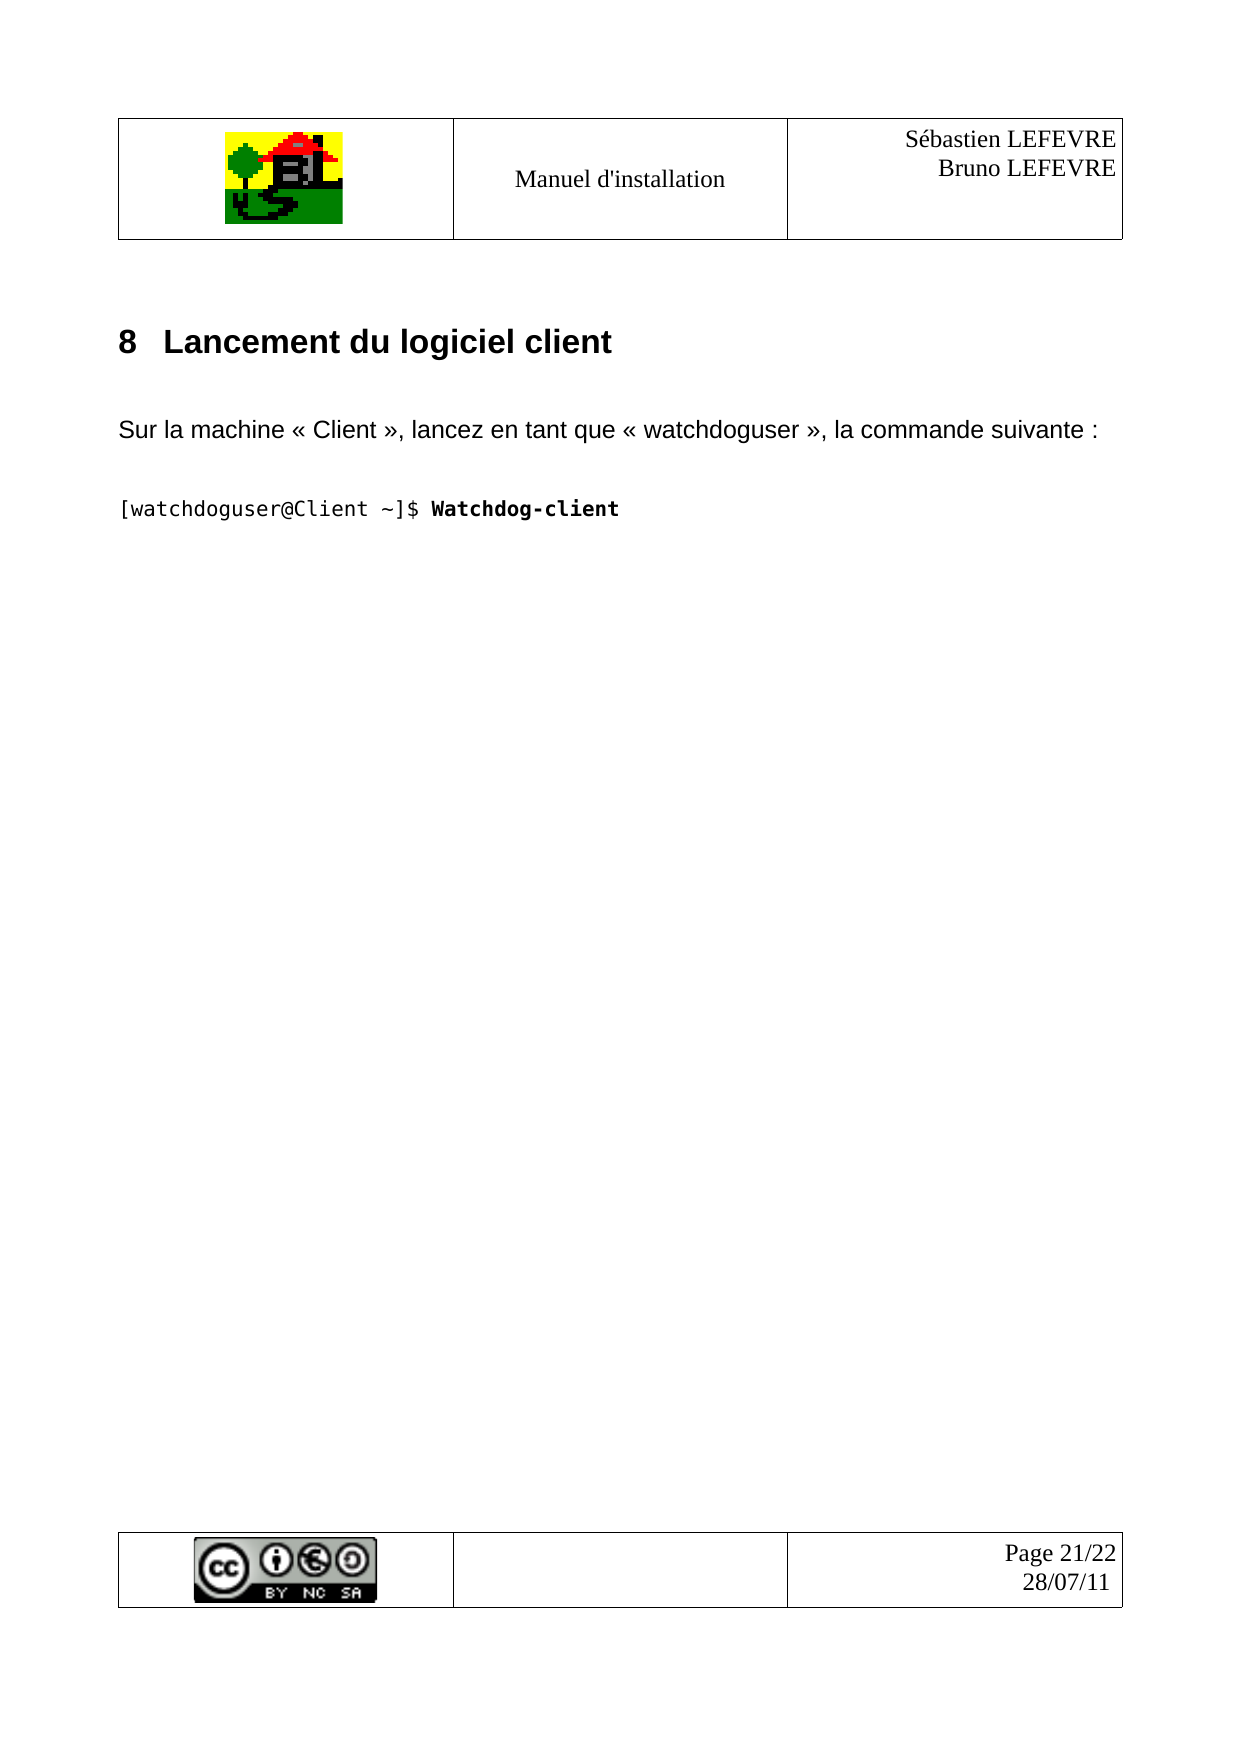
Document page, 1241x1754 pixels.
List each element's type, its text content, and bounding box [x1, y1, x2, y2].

text Sur la machine « Client », lancez en tant que « watchdoguser », la commande suivante : [118, 415, 1122, 443]
subtitle Lancement du logiciel client [118, 322, 1122, 361]
picture [193, 1537, 378, 1603]
text [watchdoguser@Client ~]$ Watchdog-client [118, 497, 1122, 522]
picture [225, 132, 343, 224]
